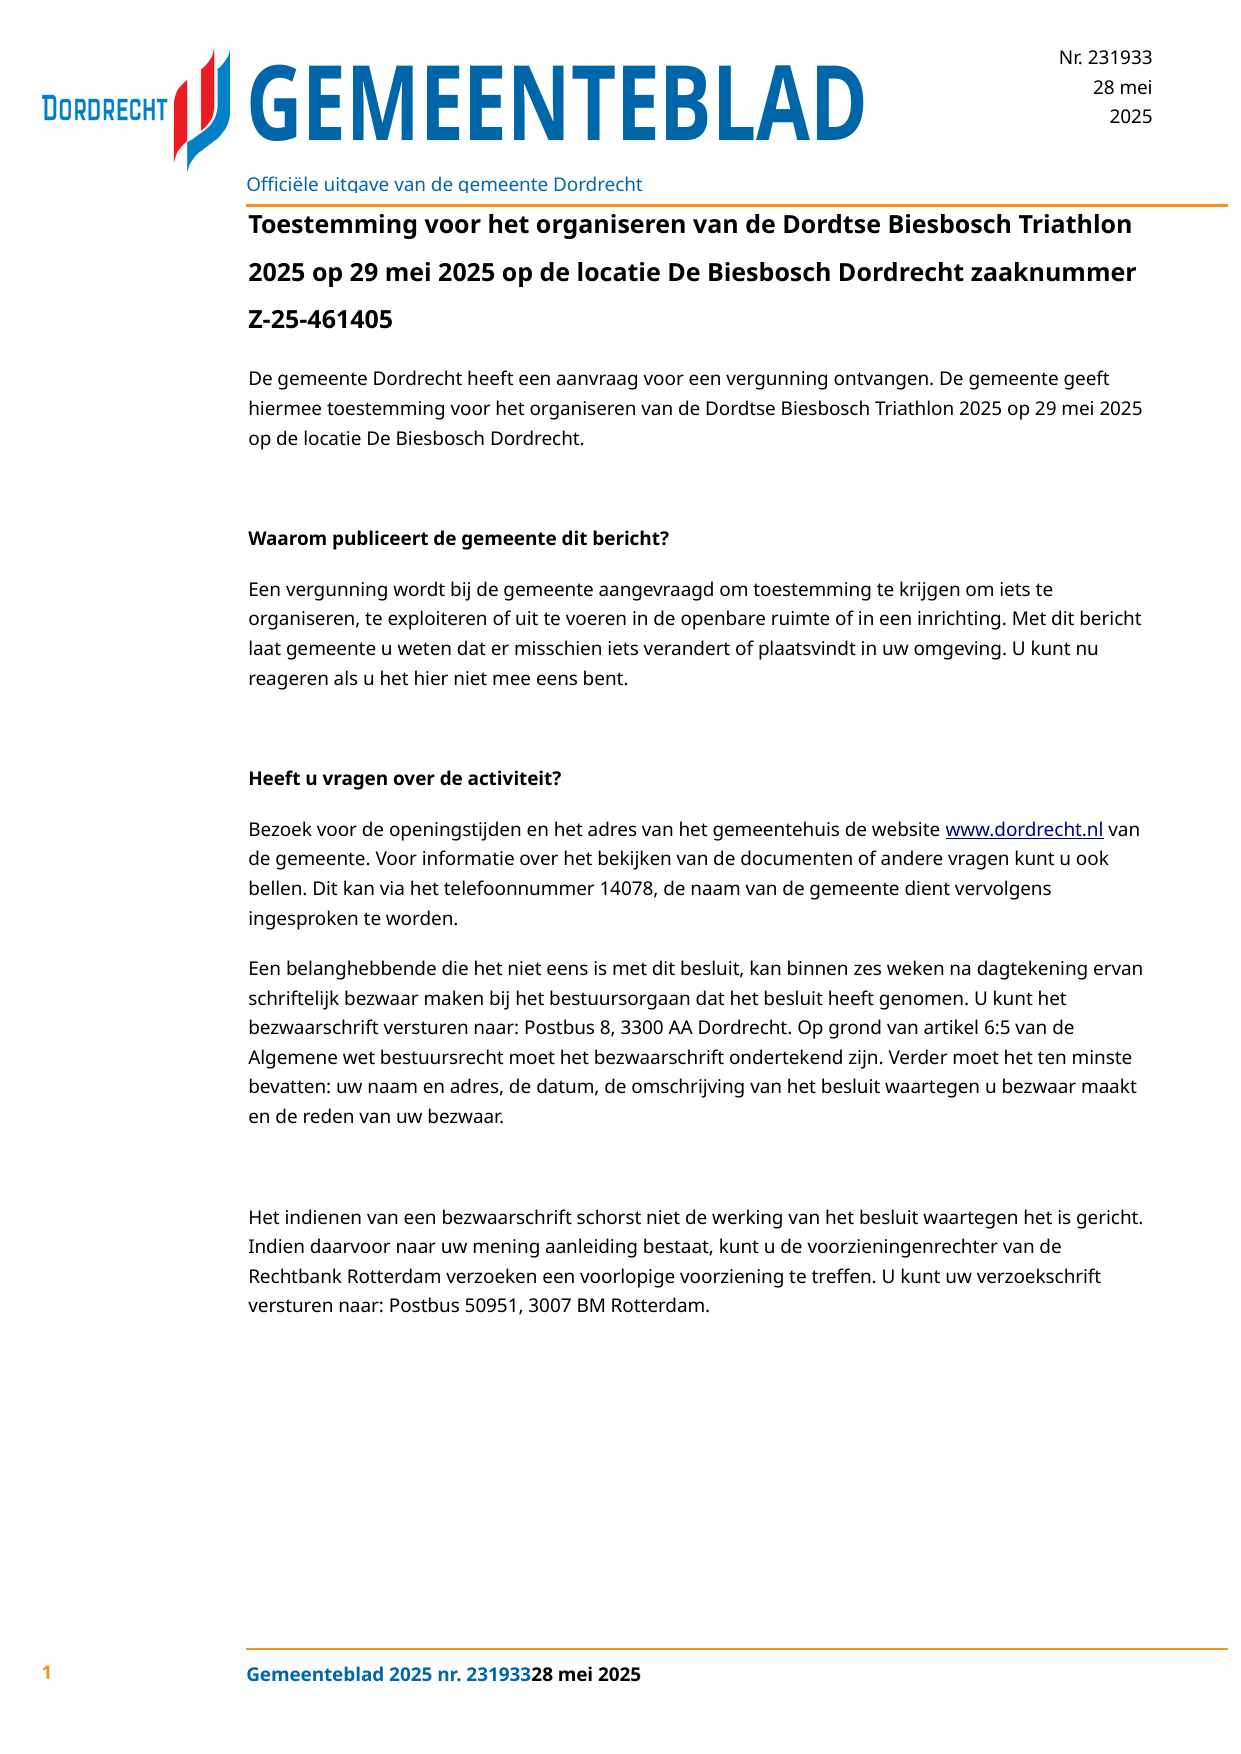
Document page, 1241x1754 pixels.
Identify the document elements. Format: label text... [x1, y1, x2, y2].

text Bezoek voor de openingstijden en het adres van het gemeentehuis de website www.dordrecht.nl van de gemeente. Voor informatie over het bekijken van de documenten of andere vragen kunt u ook bellen. Dit kan via het telefoonnummer 14078, de naam van de gemeente dient vervolgens ingesproken te worden. [248, 816, 1152, 930]
text Heeft u vragen over de activiteit? [248, 766, 1152, 791]
text Een vergunning wordt bij de gemeente aangevraagd om toestemming te krijgen om iets te organiseren, te exploiteren of uit te voeren in de openbare ruimte of in een inrichting. Met dit bericht laat gemeente u weten dat er misschien iets verandert of plaatsvindt in uw omgeving. U kunt nu reageren als u het hier niet mee eens bent. [248, 576, 1152, 690]
text Waarom publiceert de gemeente dit bericht? [248, 526, 1152, 551]
picture [41, 47, 231, 172]
text Toestemming voor het organiseren van de Dordtse Biesbosch Triathlon 2025 op 29 mei 2025 op de locatie De Biesbosch Dordrecht zaaknummer Z-25-461405 [248, 207, 1152, 336]
text De gemeente Dordrecht heeft een aanvraag voor een vergunning ontvangen. De gemeente geeft hiermee toestemming voor het organiseren van de Dordtse Biesbosch Triathlon 2025 op 29 mei 2025 op de locatie De Biesbosch Dordrecht. [248, 366, 1152, 450]
text Het indienen van een bezwaarschrift schorst niet de werking van het besluit waartegen het is gericht. Indien daarvoor naar uw mening aanleiding bestaat, kunt u de voorzieningenrechter van de Rechtbank Rotterdam verzoeken een voorlopige voorziening te treffen. U kunt uw verzoekschrift versturen naar: Postbus 50951, 3007 BM Rotterdam. [248, 1204, 1152, 1318]
text Een belanghebbende die het niet eens is met dit besluit, kan binnen zes weken na dagtekening ervan schriftelijk bezwaar maken bij het bestuursorgaan dat het besluit heeft genomen. U kunt het bezwaarschrift versturen naar: Postbus 8, 3300 AA Dordrecht. Op grond van artikel 6:5 van de Algemene wet bestuursrecht moet het bezwaarschrift ondertekend zijn. Verder moet het ten minste bevatten: uw naam en adres, de datum, de omschrijving van het besluit waartegen u bezwaar maakt en de reden van uw bezwaar. [248, 955, 1152, 1129]
